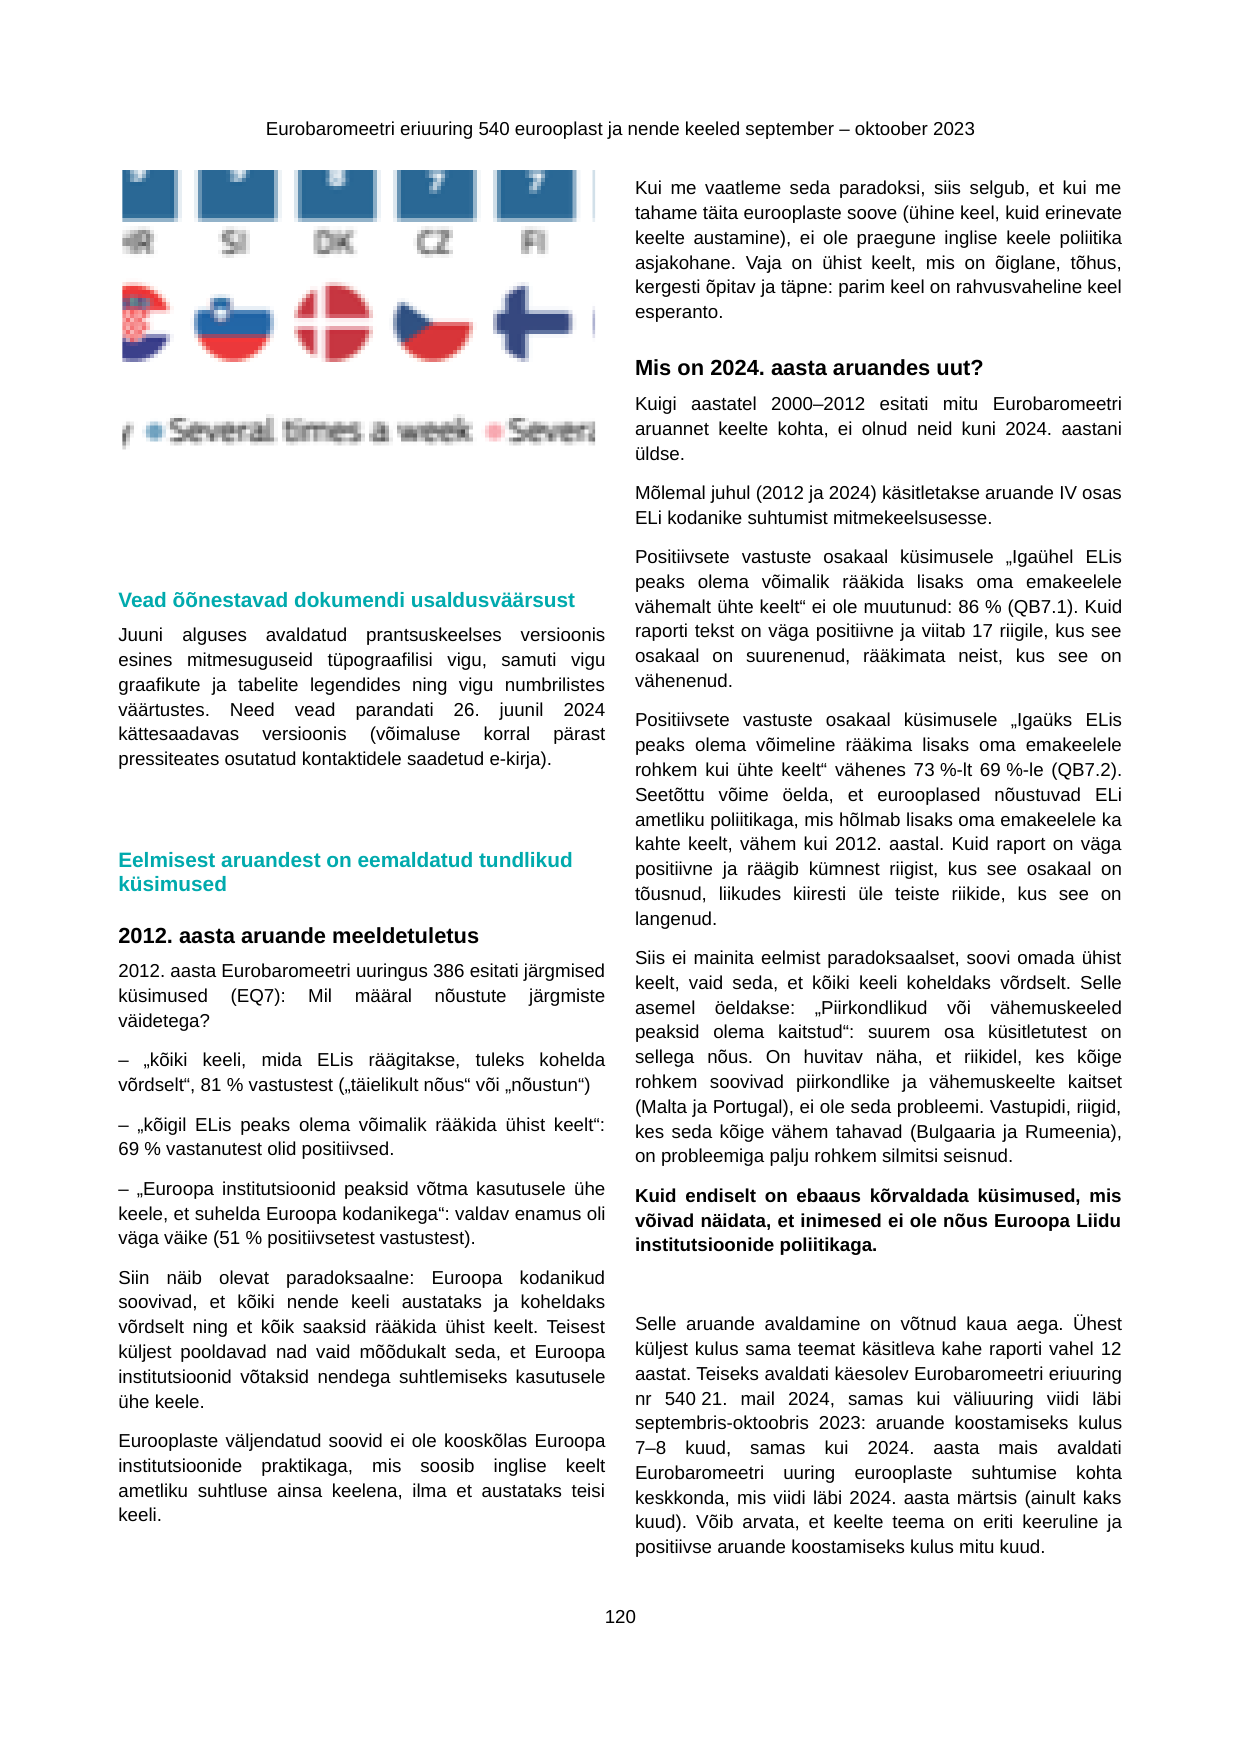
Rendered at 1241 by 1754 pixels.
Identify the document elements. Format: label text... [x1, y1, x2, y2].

text Kuigi aastatel 2000–2012 esitati mitu Eurobaromeetri aruannet keelte kohta, ei olnud neid kuni 2024. aastani üldse. [635, 393, 1122, 464]
text Kui me vaatleme seda paradoksi, siis selgub, et kui me tahame täita eurooplaste soove (ühine keel, kuid erinevate keelte austamine), ei ole praegune inglise keele poliitika asjakohane. Vaja on ühist keelt, mis on õiglane, tõhus, kergesti õpitav ja täpne: parim keel on rahvusvaheline keel esperanto. [635, 177, 1122, 323]
text Mõlemal juhul (2012 ja 2024) käsitletakse aruande IV osas ELi kodanike suhtumist mitmekeelsusesse. [635, 482, 1122, 528]
picture [122, 170, 596, 485]
subtitle 2012. aasta aruande meeldetuletus [118, 922, 605, 948]
text Siis ei mainita eelmist paradoksaalset, soovi omada ühist keelt, vaid seda, et kõiki keeli koheldaks võrdselt. Selle asemel öeldakse: „Piirkondlikud või vähemuskeeled peaksid olema kaitstud“: suurem osa küsitletutest on sellega nõus. On huvitav näha, et riikidel, kes kõige rohkem soovivad piirkondlike ja vähemuskeelte kaitset (Malta ja Portugal), ei ole seda probleemi. Vastupidi, riigid, kes seda kõige vähem tahavad (Bulgaaria ja Rumeenia), on probleemiga palju rohkem silmitsi seisnud. [635, 947, 1122, 1167]
subtitle Vead õõnestavad dokumendi usaldusväärsust [118, 587, 605, 611]
text Kuid endiselt on ebaaus kõrvaldada küsimused, mis võivad näidata, et inimesed ei ole nõus Euroopa Liidu institutsioonide poliitikaga. [635, 1184, 1122, 1256]
text Positiivsete vastuste osakaal küsimusele „Igaühel ELis peaks olema võimalik rääkida lisaks oma emakeelele vähemalt ühte keelt“ ei ole muutunud: 86 % (QB7.1). Kuid raporti tekst on väga positiivne ja viitab 17 riigile, kus see osakaal on suurenenud, rääkimata neist, kus see on vähenenud. [635, 546, 1122, 691]
text Siin näib olevat paradoksaalne: Euroopa kodanikud soovivad, et kõiki nende keeli austataks ja koheldaks võrdselt ning et kõik saaksid rääkida ühist keelt. Teisest küljest pooldavad nad vaid mõõdukalt seda, et Euroopa institutsioonid võtaksid nendega suhtlemiseks kasutusele ühe keele. [118, 1266, 605, 1412]
subtitle Mis on 2024. aasta aruandes uut? [635, 355, 1122, 380]
text Juuni alguses avaldatud prantsuskeelses versioonis esines mitmesuguseid tüpograafilisi vigu, samuti vigu graafikute ja tabelite legendides ning vigu numbrilistes väärtustes. Need vead parandati 26. juunil 2024 kättesaadavas versioonis (võimaluse korral pärast pressiteates osutatud kontaktidele saadetud e-kirja). [118, 624, 605, 769]
text Selle aruande avaldamine on võtnud kaua aega. Ühest küljest kulus sama teemat käsitleva kahe raporti vahel 12 aastat. Teiseks avaldati käesolev Eurobaromeetri eriuuring nr 540 21. mail 2024, samas kui väliuuring viidi läbi septembris-oktoobris 2023: aruande koostamiseks kulus 7–8 kuud, samas kui 2024. aasta mais avaldati Eurobaromeetri uuring eurooplaste suhtumise kohta keskkonda, mis viidi läbi 2024. aasta märtsis (ainult kaks kuud). Võib arvata, et keelte teema on eriti keeruline ja positiivse aruande koostamiseks kulus mitu kuud. [635, 1313, 1122, 1558]
text – „kõigil ELis peaks olema võimalik rääkida ühist keelt“: 69 % vastanutest olid positiivsed. [118, 1113, 605, 1160]
text Positiivsete vastuste osakaal küsimusele „Igaüks ELis peaks olema võimeline rääkima lisaks oma emakeelele rohkem kui ühte keelt“ vähenes 73 %-lt 69 %-le (QB7.2). Seetõttu võime öelda, et eurooplased nõustuvad ELi ametliku poliitikaga, mis hõlmab lisaks oma emakeelele ka kahte keelt, vähem kui 2012. aastal. Kuid raport on väga positiivne ja räägib kümnest riigist, kus see osakaal on tõusnud, liikudes kiiresti üle teiste riikide, kus see on langenud. [635, 709, 1122, 929]
text Eurooplaste väljendatud soovid ei ole kooskõlas Euroopa institutsioonide praktikaga, mis soosib inglise keelt ametliku suhtluse ainsa keelena, ilma et austataks teisi keeli. [118, 1430, 605, 1526]
text – „Euroopa institutsioonid peaksid võtma kasutusele ühe keele, et suhelda Euroopa kodanikega“: valdav enamus oli väga väike (51 % positiivsetest vastustest). [118, 1177, 605, 1249]
text – „kõiki keeli, mida ELis räägitakse, tuleks kohelda võrdselt“, 81 % vastustest („täielikult nõus“ või „nõustun“) [118, 1049, 605, 1096]
subtitle Eelmisest aruandest on eemaldatud tundlikud küsimused [118, 847, 605, 895]
text 2012. aasta Eurobaromeetri uuringus 386 esitati järgmised küsimused (EQ7): Mil määral nõustute järgmiste väidetega? [118, 960, 605, 1031]
